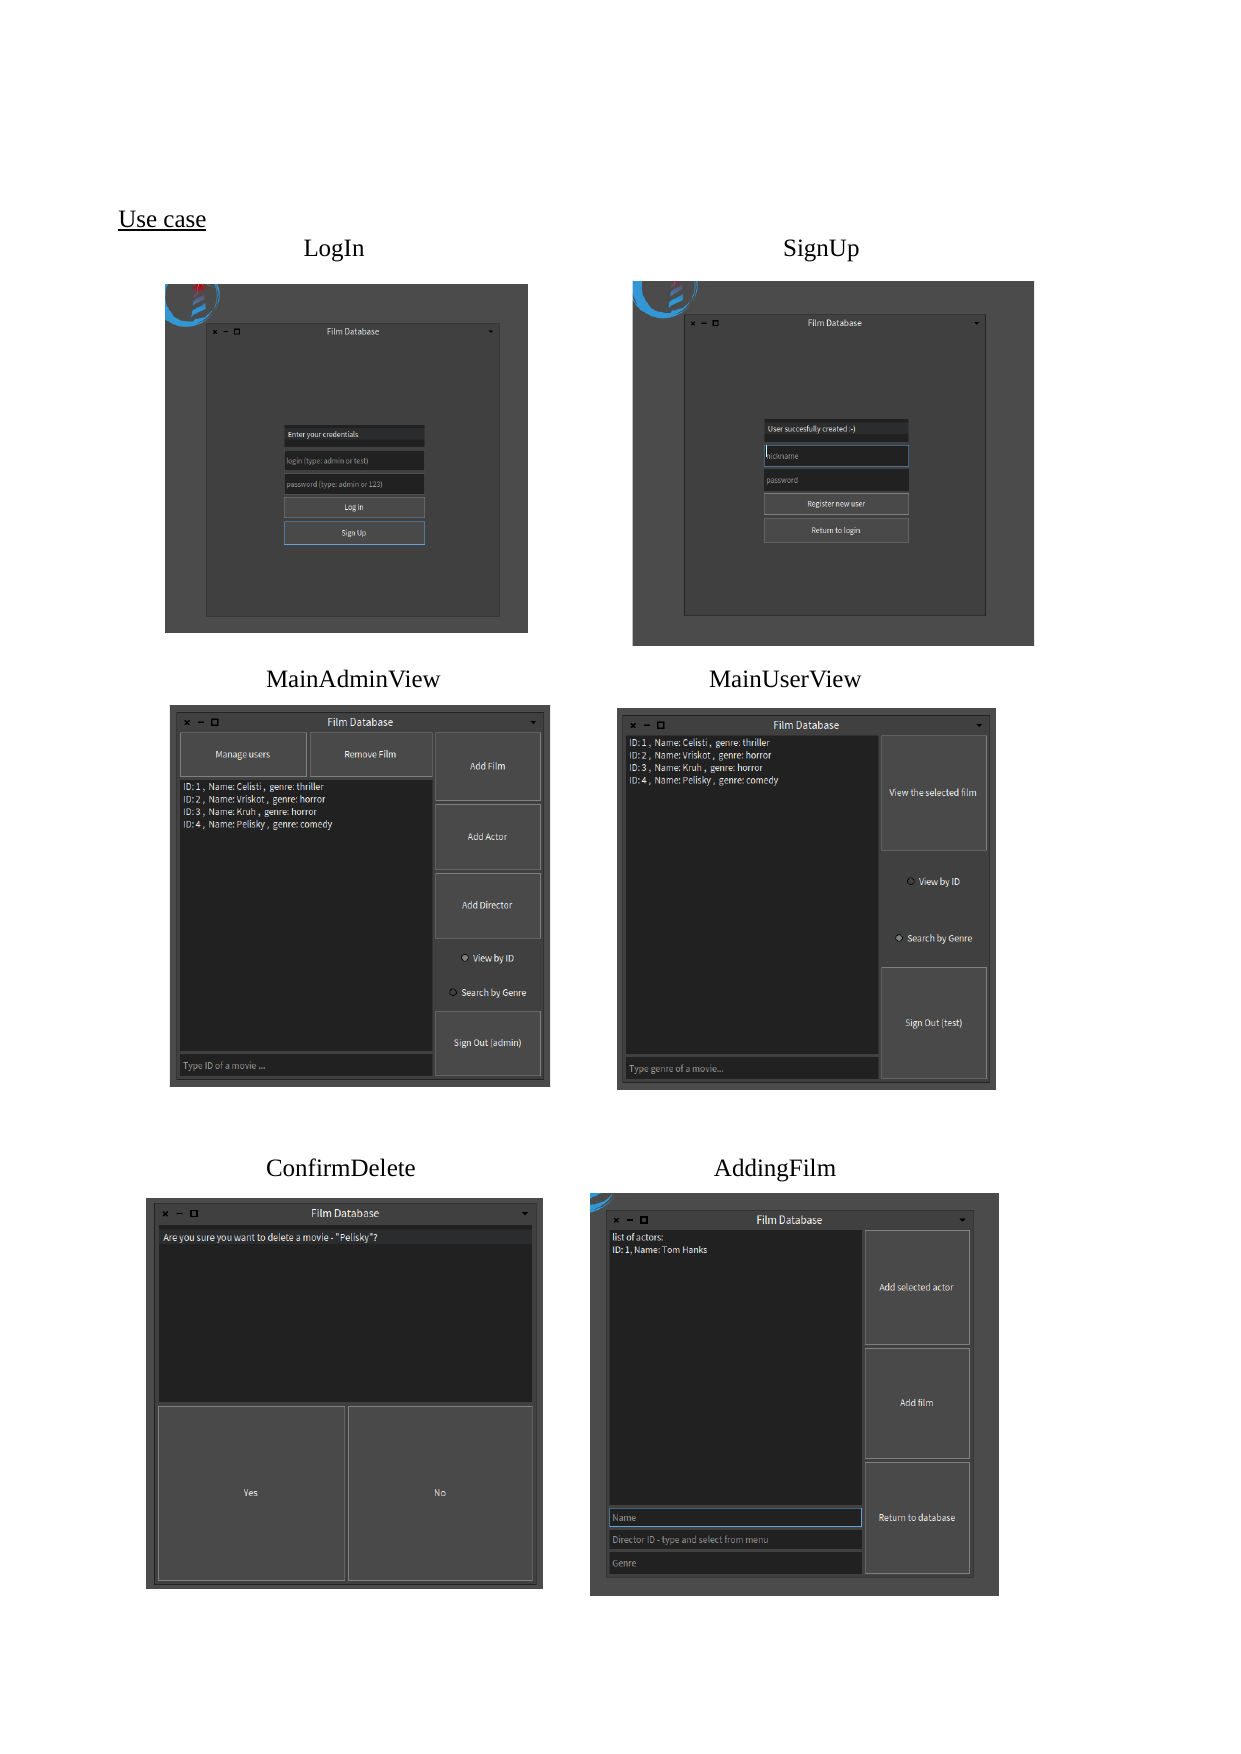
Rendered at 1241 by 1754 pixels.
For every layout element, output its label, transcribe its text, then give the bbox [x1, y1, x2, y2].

picture [165, 284, 528, 633]
text ConfirmDelete AddingFilm [118, 1153, 1122, 1182]
picture [617, 708, 996, 1090]
picture [590, 1193, 999, 1596]
picture [146, 1198, 543, 1589]
text LogIn SignUp [118, 233, 1122, 262]
picture [169, 705, 551, 1087]
text MainAdminView MainUserView [118, 664, 1122, 693]
text Use case [118, 204, 1122, 233]
picture [632, 281, 1035, 646]
